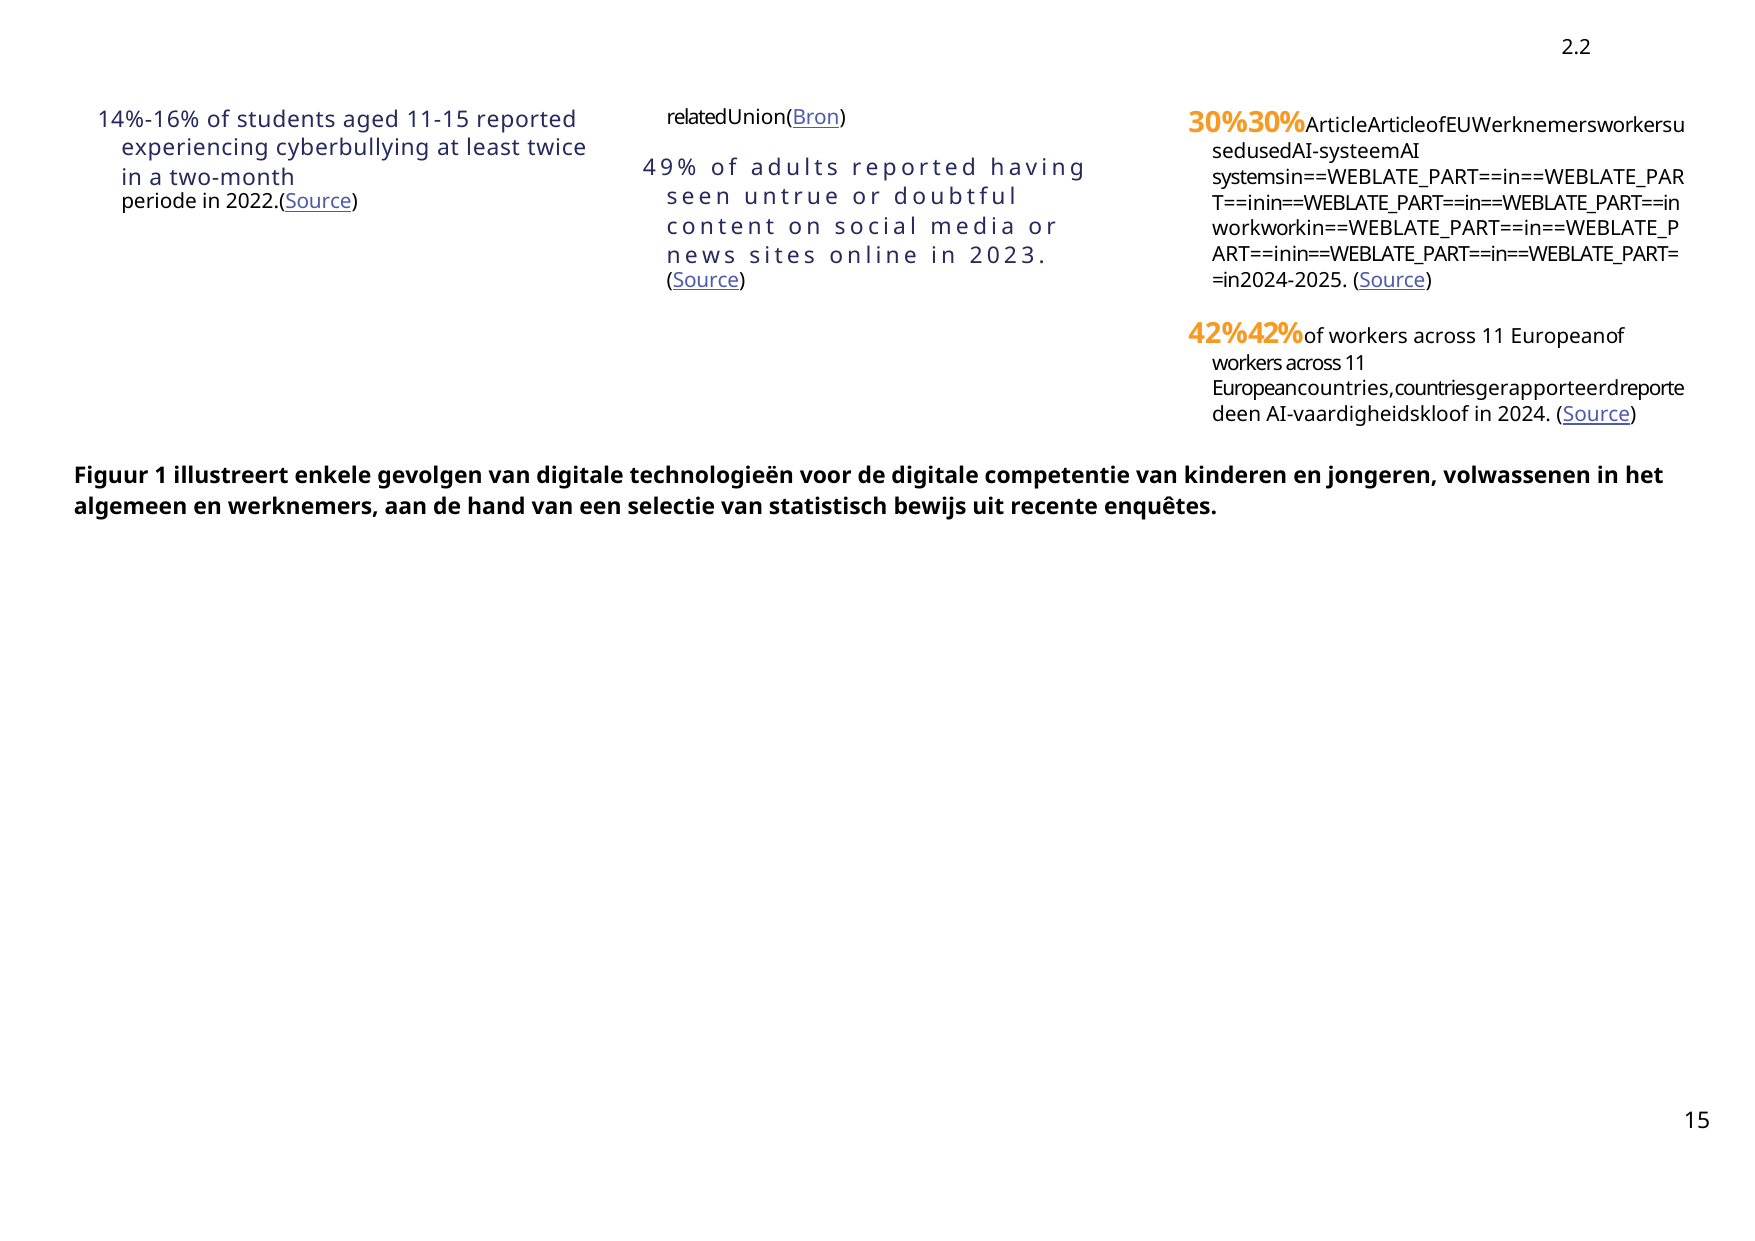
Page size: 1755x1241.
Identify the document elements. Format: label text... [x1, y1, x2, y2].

text Figuur 1 illustreert enkele gevolgen van digitale technologieën voor de digitale competentie van kinderen en jongeren, volwassenen in het algemeen en werknemers, aan de hand van een selectie van statistisch bewijs uit recente enquêtes. [74, 459, 1710, 521]
table_cell 14%-16% of students aged 11-15 reported experiencing cyberbullying at least twice in a two-month periode in 2022.(Source) [74, 82, 619, 427]
table_cell relatedUnion(Bron) 49% of adults reported having seen untrue or doubtful content on social media or news sites online in 2023. (Source) [619, 82, 1165, 427]
table_cell 30%30%ArticleArticleofEUWerknemersworkersusedusedAI-systeemAI systemsin==WEBLATE_PART==in==WEBLATE_PART==inin==WEBLATE_PART==in==WEBLATE_PART==inworkworkin==WEBLATE_PART==in==WEBLATE_PART==inin==WEBLATE_PART==in==WEBLATE_PART==in2024-2025. (Source) 42%42%of workers across 11 Europeanof workers across 11 Europeancountries,countriesgerapporteerdreportedeen AI-vaardigheidskloof in 2024. (Source) [1165, 82, 1710, 427]
